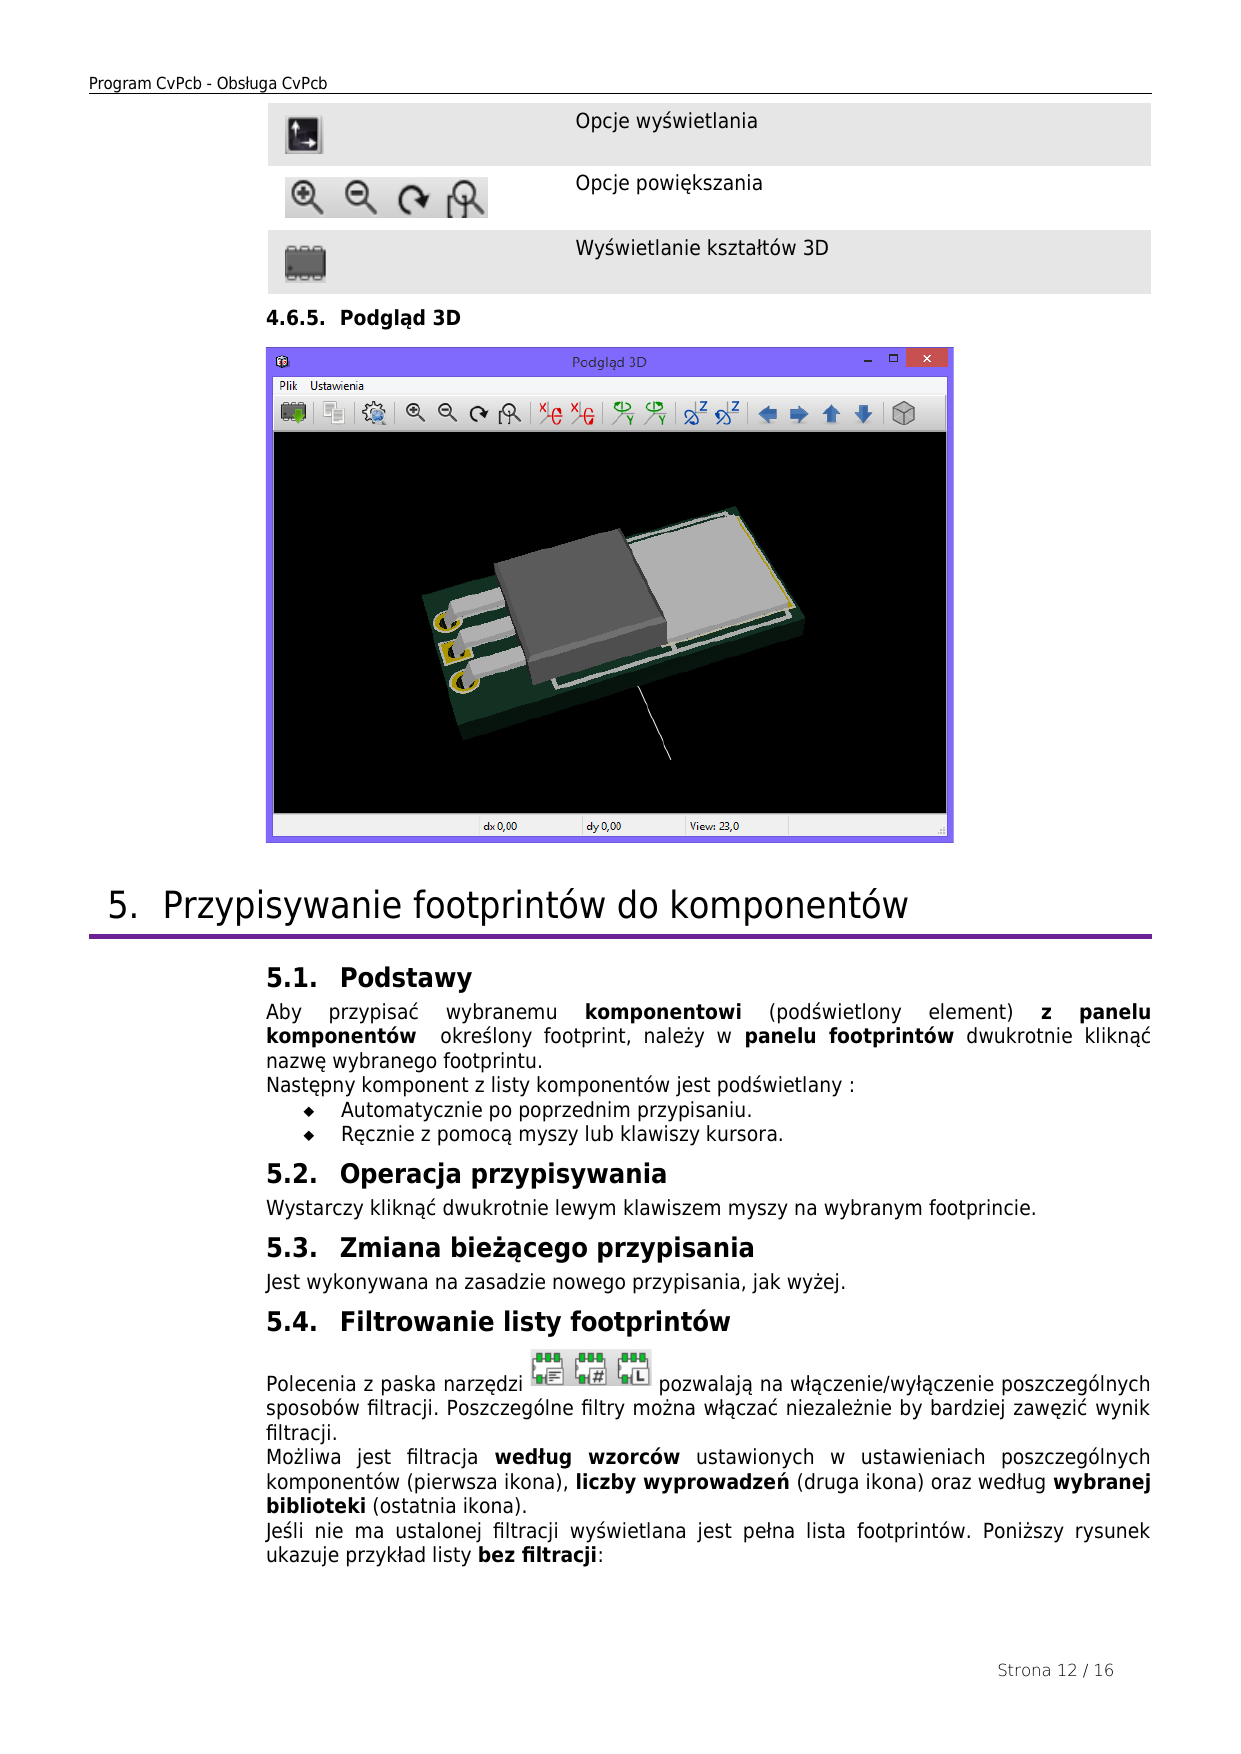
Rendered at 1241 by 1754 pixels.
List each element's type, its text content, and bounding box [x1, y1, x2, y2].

table_cell [268, 166, 558, 230]
text Aby przypisać wybranemu komponentowi (podświetlony element) z panelu komponentów określony footprint, należy w panelu footprintów dwukrotnie kliknąć nazwę wybranego footprintu. [266, 1000, 1152, 1073]
table_cell [268, 230, 558, 294]
subtitle Zmiana bieżącego przypisania [266, 1232, 1152, 1264]
subtitle Podgląd 3D [266, 306, 1152, 330]
picture [265, 347, 954, 843]
table_header Opcje wyświetlania [558, 103, 1151, 166]
text Możliwa jest filtracja według wzorców ustawionych w ustawieniach poszczególnych komponentów (pierwsza ikona), liczby wyprowadzeń (druga ikona) oraz według wybranej biblioteki (ostatnia ikona). [266, 1445, 1152, 1519]
subtitle Przypisywanie footprintów do komponentów [88, 878, 1152, 939]
list Ręcznie z pomocą myszy lub klawiszy kursora. [303, 1122, 1152, 1147]
text Jeśli nie ma ustalonej filtracji wyświetlana jest pełna lista footprintów. Poniższy rysunek ukazuje przykład listy bez filtracji: [266, 1519, 1152, 1568]
list Automatycznie po poprzednim przypisaniu. [303, 1098, 1152, 1122]
subtitle Podstawy [266, 963, 1152, 994]
subtitle Operacja przypisywania [266, 1159, 1152, 1190]
text Wystarczy kliknąć dwukrotnie lewym klawiszem myszy na wybranym footprincie. [266, 1196, 1152, 1221]
table_cell Opcje powiększania [558, 166, 1151, 230]
text Polecenia z paska narzędzi pozwalają na włączenie/wyłączenie poszczególnych sposobów filtracji. Poszczególne filtry można włączać niezależnie by bardziej zawęzić wynik filtracji. [266, 1343, 1152, 1445]
subtitle Filtrowanie listy footprintów [266, 1306, 1152, 1337]
text Następny komponent z listy komponentów jest podświetlany : [266, 1073, 1152, 1098]
table_header [268, 103, 558, 166]
table_cell Wyświetlanie kształtów 3D [558, 230, 1151, 294]
text Jest wykonywana na zasadzie nowego przypisania, jak wyżej. [266, 1270, 1152, 1294]
